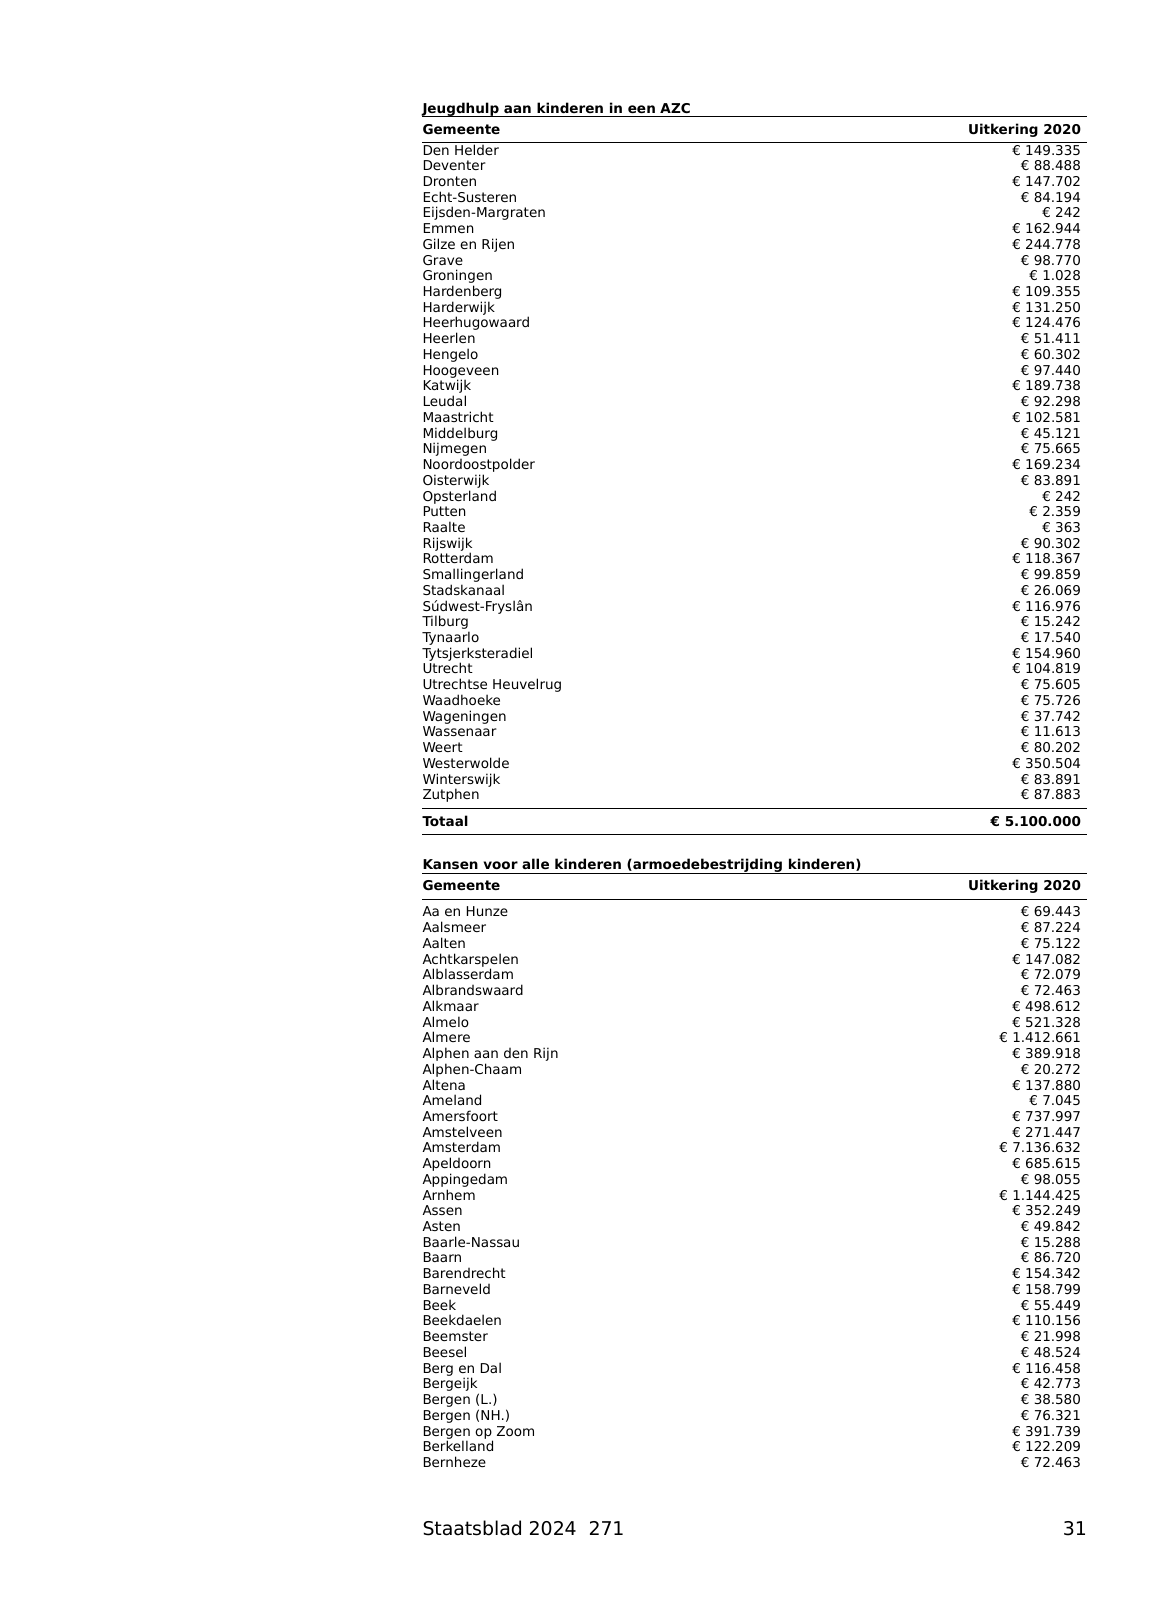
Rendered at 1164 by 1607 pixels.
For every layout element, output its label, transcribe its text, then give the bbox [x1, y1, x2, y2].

table_cell € 147.082 [754, 951, 1087, 967]
table_cell € 102.581 [754, 410, 1087, 425]
table_cell € 99.859 [754, 567, 1087, 583]
table_cell Alphen-Chaam [422, 1062, 754, 1077]
table_cell Berkelland [422, 1439, 754, 1455]
table_cell Grave [422, 253, 754, 268]
table_cell € 75.726 [754, 693, 1087, 708]
table_cell € 55.449 [754, 1298, 1087, 1313]
table_cell Amstelveen [422, 1125, 754, 1140]
table_cell Rotterdam [422, 551, 754, 567]
table_cell Maastricht [422, 410, 754, 425]
table_cell Tytsjerksteradiel [422, 646, 754, 661]
table_cell Rijswijk [422, 536, 754, 551]
table_cell Katwijk [422, 378, 754, 394]
table_cell € 737.997 [754, 1109, 1087, 1124]
table_cell Emmen [422, 221, 754, 237]
table_cell € 109.355 [754, 284, 1087, 299]
table_cell Totaal [422, 809, 754, 834]
table_cell Wassenaar [422, 724, 754, 740]
table_cell Zutphen [422, 787, 754, 808]
table_cell € 98.770 [754, 253, 1087, 268]
table_header Kansen voor alle kinderen (armoedebestrijding kinderen) [422, 857, 1087, 872]
table_cell € 15.242 [754, 614, 1087, 630]
table_cell € 97.440 [754, 363, 1087, 378]
table_cell Noordoostpolder [422, 457, 754, 473]
table_cell Echt-Susteren [422, 190, 754, 205]
table_cell € 76.321 [754, 1408, 1087, 1423]
table_cell Alkmaar [422, 999, 754, 1014]
table_cell Amersfoort [422, 1109, 754, 1124]
table_cell € 2.359 [754, 504, 1087, 520]
table_cell Harderwijk [422, 300, 754, 315]
table_cell Nijmegen [422, 441, 754, 457]
table_cell € 162.944 [754, 221, 1087, 237]
table_cell Groningen [422, 268, 754, 284]
table_cell € 391.739 [754, 1423, 1087, 1439]
table_cell € 87.224 [754, 920, 1087, 936]
table_cell Uitkering 2020 [754, 874, 1087, 898]
table_cell Beek [422, 1298, 754, 1313]
table_cell € 352.249 [754, 1203, 1087, 1219]
table_cell € 122.209 [754, 1439, 1087, 1455]
table_cell € 350.504 [754, 756, 1087, 771]
table_cell Baarn [422, 1250, 754, 1266]
table_cell € 72.463 [754, 983, 1087, 999]
table_cell Aalsmeer [422, 920, 754, 936]
table_cell Almere [422, 1030, 754, 1046]
table_cell Raalte [422, 520, 754, 536]
table_cell Wageningen [422, 709, 754, 724]
table_cell Baarle-Nassau [422, 1235, 754, 1250]
table_cell Tynaarlo [422, 630, 754, 646]
table_cell Bergen op Zoom [422, 1423, 754, 1439]
table_cell € 72.079 [754, 967, 1087, 983]
table_cell Hoogeveen [422, 363, 754, 378]
table_header Jeugdhulp aan kinderen in een AZC [422, 100, 1087, 116]
table_cell Barneveld [422, 1282, 754, 1297]
table_cell € 69.443 [754, 900, 1087, 920]
table_cell Putten [422, 504, 754, 520]
table_cell € 20.272 [754, 1062, 1087, 1077]
table_cell € 147.702 [754, 174, 1087, 189]
table_cell Amsterdam [422, 1140, 754, 1156]
table_cell Alphen aan den Rijn [422, 1046, 754, 1062]
table_cell Hengelo [422, 347, 754, 362]
table_cell Eijsden-Margraten [422, 205, 754, 221]
table_cell Middelburg [422, 425, 754, 441]
table_cell € 42.773 [754, 1376, 1087, 1392]
table_cell Heerhugowaard [422, 315, 754, 331]
table_cell € 49.842 [754, 1219, 1087, 1234]
table_cell Bernheze [422, 1455, 754, 1471]
table_cell Albrandswaard [422, 983, 754, 999]
table_cell € 118.367 [754, 551, 1087, 567]
table_cell Aalten [422, 936, 754, 951]
table_cell Apeldoorn [422, 1156, 754, 1172]
table_cell € 87.883 [754, 787, 1087, 808]
table_cell € 37.742 [754, 709, 1087, 724]
table_cell Waadhoeke [422, 693, 754, 708]
table_cell € 60.302 [754, 347, 1087, 362]
table_cell Den Helder [422, 143, 754, 158]
table_cell € 75.605 [754, 677, 1087, 693]
table_cell Tilburg [422, 614, 754, 630]
table_cell Hardenberg [422, 284, 754, 299]
table_cell Utrecht [422, 661, 754, 677]
table_cell € 131.250 [754, 300, 1087, 315]
table_cell € 189.738 [754, 378, 1087, 394]
table_cell € 1.412.661 [754, 1030, 1087, 1046]
table_cell Arnhem [422, 1188, 754, 1203]
table_cell Gilze en Rijen [422, 237, 754, 252]
table_cell € 5.100.000 [754, 809, 1087, 834]
table_cell Leudal [422, 394, 754, 410]
table_cell Gemeente [422, 874, 754, 898]
table_cell Bergen (L.) [422, 1392, 754, 1408]
table_cell € 7.136.632 [754, 1140, 1087, 1156]
table_cell € 116.458 [754, 1360, 1087, 1376]
table_cell € 154.342 [754, 1266, 1087, 1282]
table_cell € 86.720 [754, 1250, 1087, 1266]
table_cell € 90.302 [754, 536, 1087, 551]
table_cell Berg en Dal [422, 1360, 754, 1376]
table_cell Stadskanaal [422, 583, 754, 598]
table_cell Dronten [422, 174, 754, 189]
table_cell Aa en Hunze [422, 900, 754, 920]
table_cell Weert [422, 740, 754, 756]
table_cell € 158.799 [754, 1282, 1087, 1297]
table_cell € 521.328 [754, 1014, 1087, 1030]
table_cell € 169.234 [754, 457, 1087, 473]
table_cell Winterswijk [422, 771, 754, 787]
table_cell € 48.524 [754, 1345, 1087, 1360]
table_cell Beemster [422, 1329, 754, 1345]
table_cell € 1.028 [754, 268, 1087, 284]
table_cell Súdwest-Fryslân [422, 599, 754, 614]
table_cell Uitkering 2020 [754, 117, 1087, 142]
table_cell Beekdaelen [422, 1313, 754, 1329]
table_cell Altena [422, 1077, 754, 1093]
table_cell Oisterwijk [422, 473, 754, 488]
table_cell Ameland [422, 1093, 754, 1109]
table_cell € 26.069 [754, 583, 1087, 598]
table_cell € 363 [754, 520, 1087, 536]
table_cell Smallingerland [422, 567, 754, 583]
table_cell € 137.880 [754, 1077, 1087, 1093]
table_cell € 116.976 [754, 599, 1087, 614]
table_cell € 11.613 [754, 724, 1087, 740]
table_cell € 83.891 [754, 473, 1087, 488]
table_cell € 51.411 [754, 331, 1087, 347]
table_cell € 75.665 [754, 441, 1087, 457]
table_cell Beesel [422, 1345, 754, 1360]
table_cell € 17.540 [754, 630, 1087, 646]
table_cell € 124.476 [754, 315, 1087, 331]
table_cell € 244.778 [754, 237, 1087, 252]
table_cell € 75.122 [754, 936, 1087, 951]
table_cell € 242 [754, 205, 1087, 221]
table_cell Gemeente [422, 117, 754, 142]
table_cell € 149.335 [754, 143, 1087, 158]
table_cell € 110.156 [754, 1313, 1087, 1329]
table_cell € 98.055 [754, 1172, 1087, 1187]
table_cell € 7.045 [754, 1093, 1087, 1109]
table_cell € 72.463 [754, 1455, 1087, 1471]
table_cell € 92.298 [754, 394, 1087, 410]
table_cell Utrechtse Heuvelrug [422, 677, 754, 693]
table_cell € 498.612 [754, 999, 1087, 1014]
table_cell Bergeijk [422, 1376, 754, 1392]
table_cell Bergen (NH.) [422, 1408, 754, 1423]
table_cell € 154.960 [754, 646, 1087, 661]
table_cell Assen [422, 1203, 754, 1219]
table_cell € 685.615 [754, 1156, 1087, 1172]
table_cell € 38.580 [754, 1392, 1087, 1408]
table_cell € 271.447 [754, 1125, 1087, 1140]
table_cell Barendrecht [422, 1266, 754, 1282]
table_cell Asten [422, 1219, 754, 1234]
table_cell Alblasserdam [422, 967, 754, 983]
table_cell € 83.891 [754, 771, 1087, 787]
table_cell Deventer [422, 158, 754, 174]
table_cell € 15.288 [754, 1235, 1087, 1250]
table_cell € 21.998 [754, 1329, 1087, 1345]
table_cell € 104.819 [754, 661, 1087, 677]
table_cell € 88.488 [754, 158, 1087, 174]
table_cell € 242 [754, 488, 1087, 504]
table_cell Appingedam [422, 1172, 754, 1187]
table_cell € 389.918 [754, 1046, 1087, 1062]
table_cell Westerwolde [422, 756, 754, 771]
table_cell Achtkarspelen [422, 951, 754, 967]
table_cell Opsterland [422, 488, 754, 504]
table_cell Heerlen [422, 331, 754, 347]
table_cell € 84.194 [754, 190, 1087, 205]
table_cell € 1.144.425 [754, 1188, 1087, 1203]
table_cell € 80.202 [754, 740, 1087, 756]
table_cell € 45.121 [754, 425, 1087, 441]
table_cell Almelo [422, 1014, 754, 1030]
